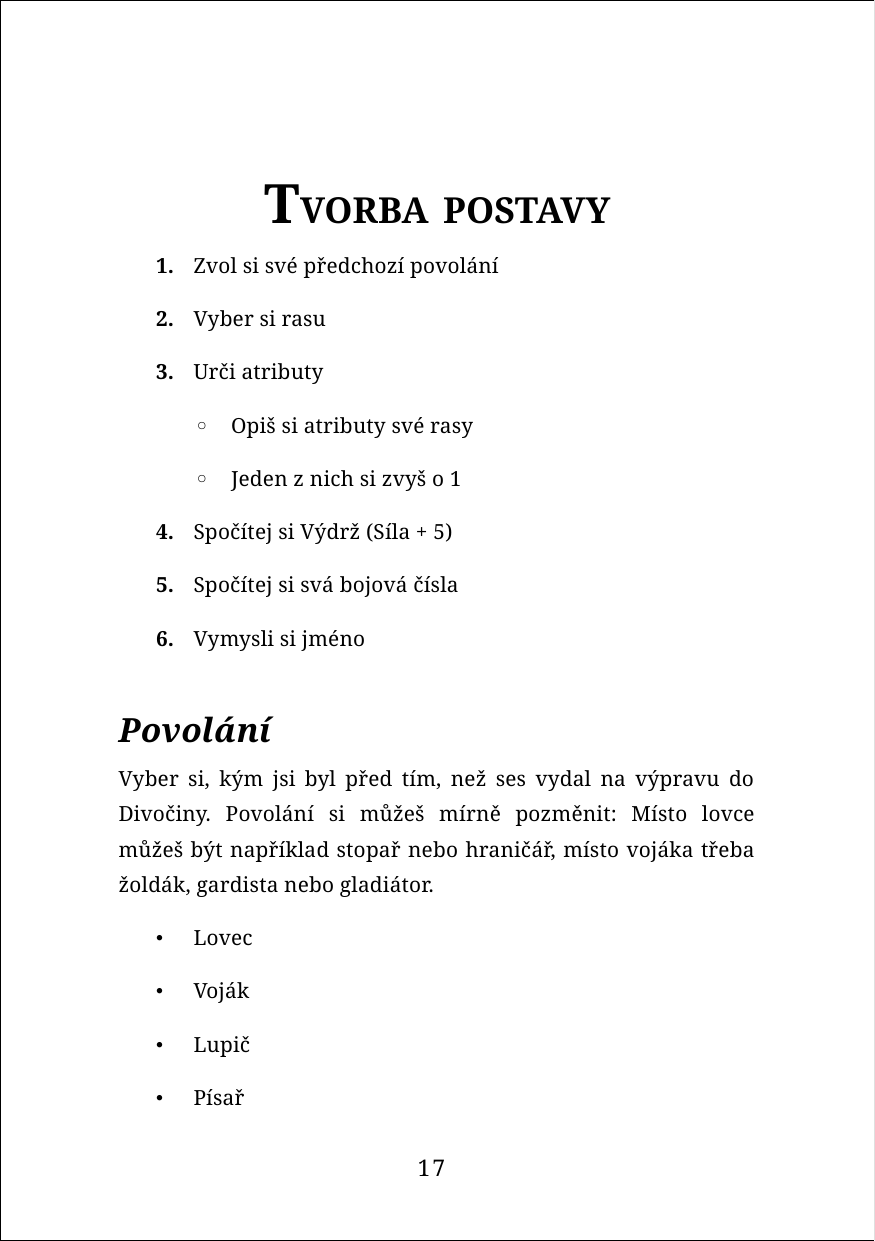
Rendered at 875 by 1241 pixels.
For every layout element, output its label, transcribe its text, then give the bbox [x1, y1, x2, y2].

list Zvol si své předchozí povolání [156, 251, 756, 279]
list Jeden z nich si zvyš o 1 [193, 464, 756, 492]
list Vymysli si jméno [156, 624, 756, 652]
list Voják [156, 977, 756, 1005]
list Urči atributy [156, 357, 756, 386]
list Lovec [156, 923, 756, 952]
list Lupič [156, 1030, 756, 1058]
subtitle Povolání [118, 706, 756, 752]
list Opiš si atributy své rasy [193, 411, 756, 439]
list Vyber si rasu [156, 304, 756, 333]
list Spočítej si Výdrž (Síla + 5) [156, 517, 756, 546]
list Spočítej si svá bojová čísla [156, 570, 756, 599]
subtitle Tvorba postavy [118, 166, 756, 239]
list Písař [156, 1083, 756, 1112]
text Vyber si, kým jsi byl před tím, než ses vydal na výpravu do Divočiny. Povolání si můžeš mírně pozměnit: Místo lovce můžeš být například stopař nebo hraničář, místo vojáka třeba žoldák, gardista nebo gladiátor. [118, 764, 756, 899]
